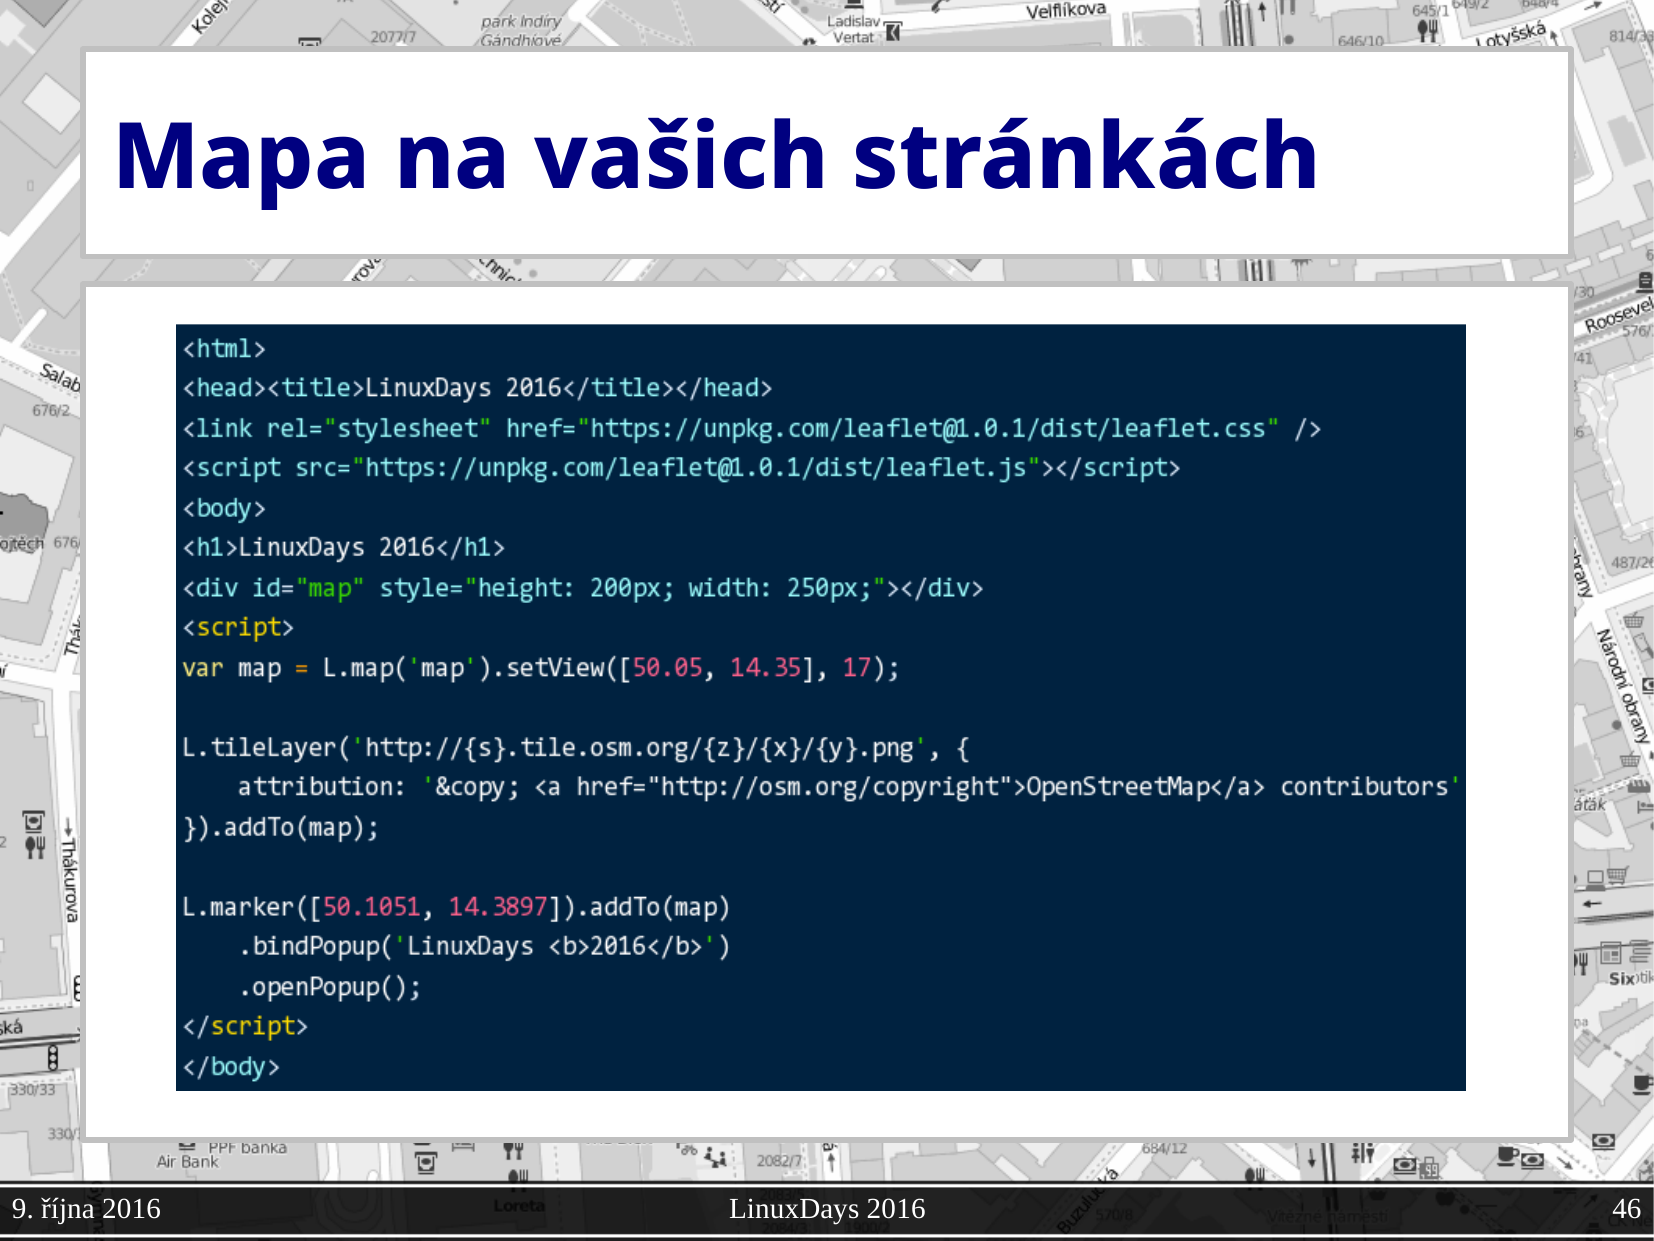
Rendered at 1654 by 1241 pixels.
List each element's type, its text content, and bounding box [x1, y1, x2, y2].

title Mapa na vašich stránkách [82, 49, 1571, 257]
list [82, 284, 1571, 1140]
picture [0, 0, 1654, 1241]
